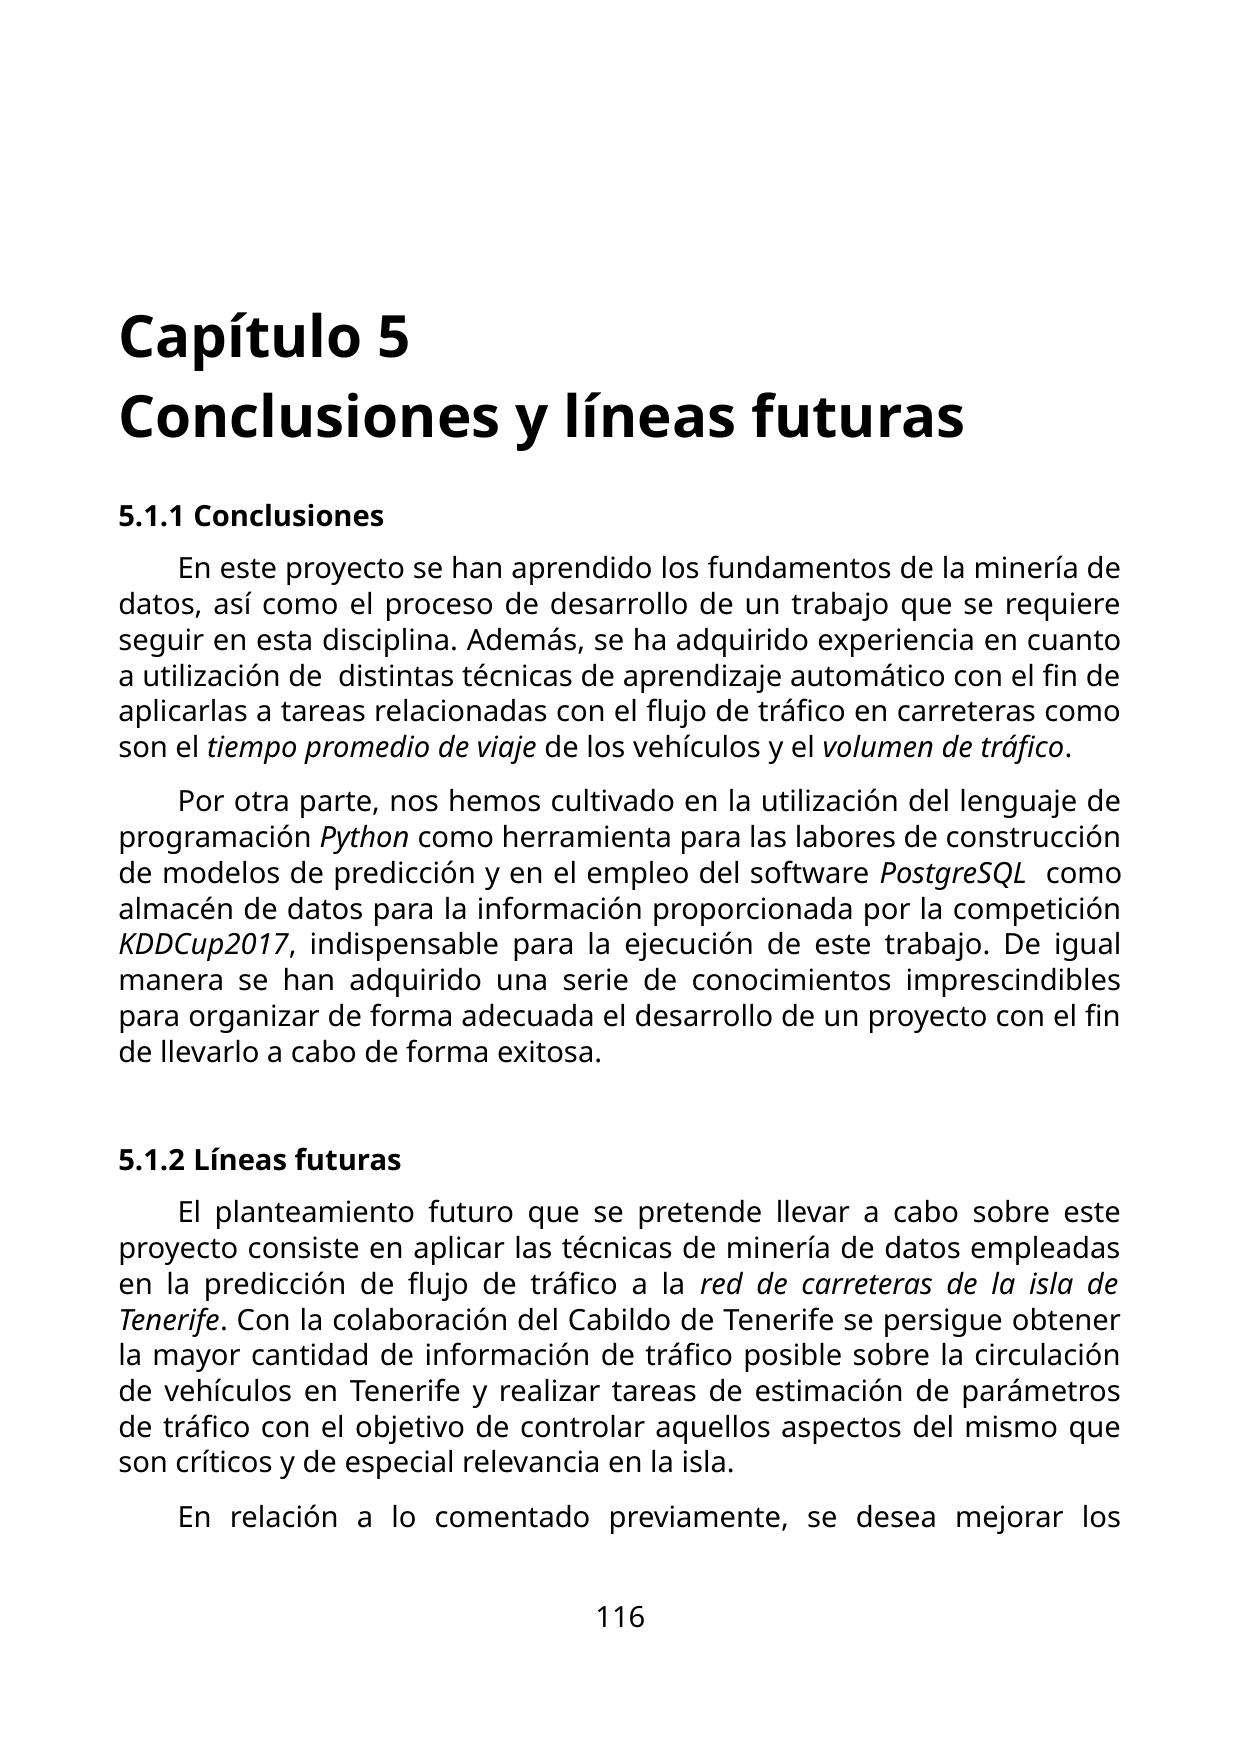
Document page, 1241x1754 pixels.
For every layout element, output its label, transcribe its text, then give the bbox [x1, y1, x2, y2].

text Por otra parte, nos hemos cultivado en la utilización del lenguaje de programación Python como herramienta para las labores de construcción de modelos de predicción y en el empleo del software PostgreSQL como almacén de datos para la información proporcionada por la competición KDDCup2017, indispensable para la ejecución de este trabajo. De igual manera se han adquirido una serie de conocimientos imprescindibles para organizar de forma adecuada el desarrollo de un proyecto con el fin de llevarlo a cabo de forma exitosa. [118, 781, 1122, 1071]
subtitle Líneas futuras [118, 1139, 1122, 1179]
subtitle Conclusiones y líneas futuras [118, 295, 1122, 454]
text En relación a lo comentado previamente, se desea mejorar los [118, 1496, 1122, 1536]
text El planteamiento futuro que se pretende llevar a cabo sobre este proyecto consiste en aplicar las técnicas de minería de datos empleadas en la predicción de flujo de tráfico a la red de carreteras de la isla de Tenerife. Con la colaboración del Cabildo de Tenerife se persigue obtener la mayor cantidad de información de tráfico posible sobre la circulación de vehículos en Tenerife y realizar tareas de estimación de parámetros de tráfico con el objetivo de controlar aquellos aspectos del mismo que son críticos y de especial relevancia en la isla. [118, 1192, 1122, 1481]
subtitle Conclusiones [118, 496, 1122, 535]
text En este proyecto se han aprendido los fundamentos de la minería de datos, así como el proceso de desarrollo de un trabajo que se requiere seguir en esta disciplina. Además, se ha adquirido experiencia en cuanto a utilización de distintas técnicas de aprendizaje automático con el fin de aplicarlas a tareas relacionadas con el flujo de tráfico en carreteras como son el tiempo promedio de viaje de los vehículos y el volumen de tráfico. [118, 548, 1122, 766]
